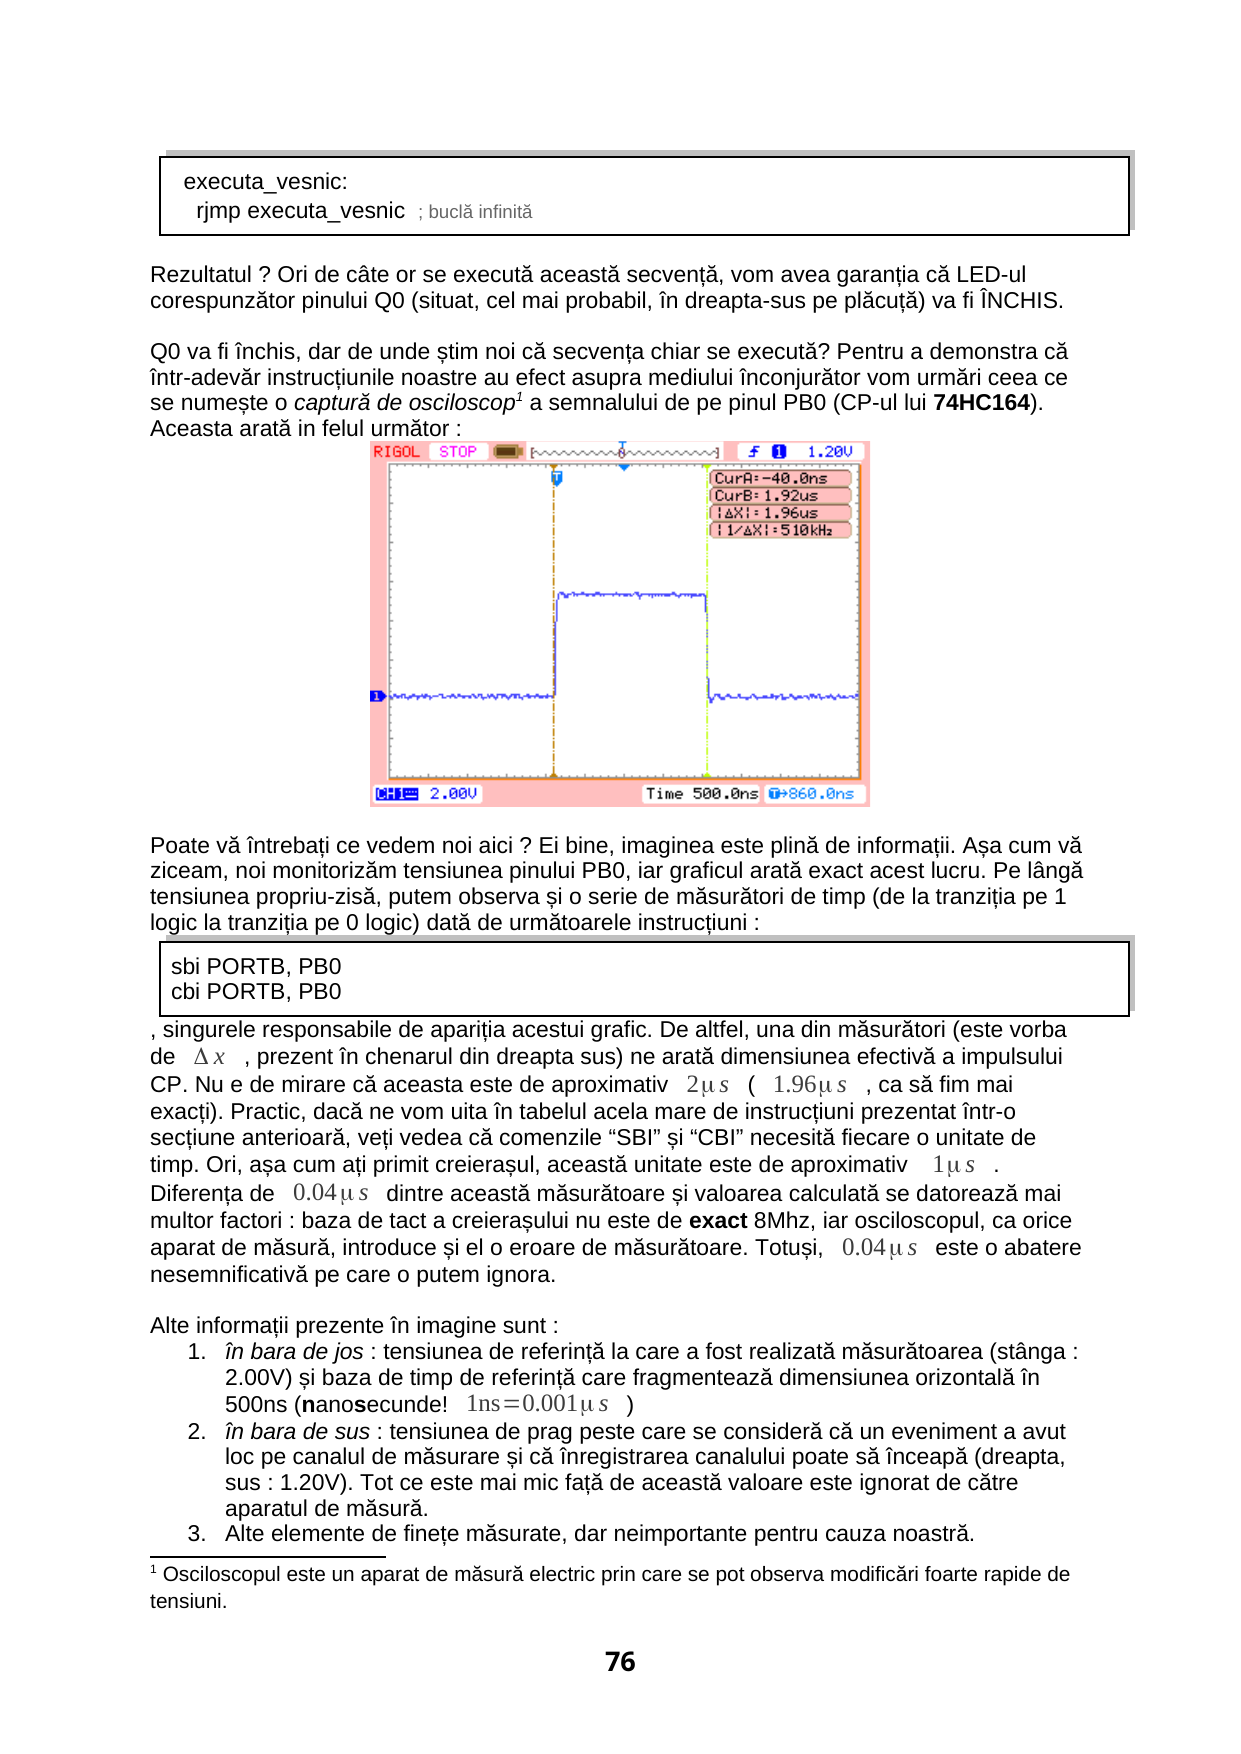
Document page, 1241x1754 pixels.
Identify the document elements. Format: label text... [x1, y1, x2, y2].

text Poate vă întrebați ce vedem noi aici ? Ei bine, imaginea este plină de informații. Așa cum vă ziceam, noi monitorizăm tensiunea pinului PB0, iar graficul arată exact acest lucru. Pe lângă tensiunea propriu-zisă, putem observa și o serie de măsurători de timp (de la tranziția pe 1 logic la tranziția pe 0 logic) dată de următoarele instrucțiuni : [150, 832, 1091, 935]
list în bara de sus : tensiunea de prag peste care se consideră că un eveniment a avut loc pe canalul de măsurare și că înregistrarea canalului poate să înceapă (dreapta, sus : 1.20V). Tot ce este mai mic față de această valoare este ignorat de către aparatul de măsură. [187, 1418, 1091, 1521]
table_header executa_vesnic: rjmp executa_vesnic ; buclă infinită [161, 158, 1128, 234]
picture [370, 441, 871, 807]
text Alte informații prezente în imagine sunt : [150, 1313, 1091, 1339]
text , singurele responsabile de apariția acestui grafic. De altfel, una din măsurători (este vorba de, prezent în chenarul din dreapta sus) ne arată dimensiunea efectivă a impulsului CP. Nu e de mirare că aceasta este de aproximativ(, ca să fim mai exacți). Practic, dacă ne vom uita în tabelul acela mare de instrucțiuni prezentat într-o secțiune anterioară, veți vedea că comenzile “SBI” și “CBI” necesită fiecare o unitate de timp. Ori, așa cum ați primit creierașul, această unitate este de aproximativ . Diferența dedintre această măsurătoare și valoarea calculată se datorează mai multor factori : baza de tact a creierașului nu este de exact 8Mhz, iar osciloscopul, ca orice aparat de măsură, introduce și el o eroare de măsurătoare. Totuși,este o abatere nesemnificativă pe care o putem ignora. [150, 1017, 1091, 1287]
list Alte elemente de finețe măsurate, dar neimportante pentru cauza noastră. [187, 1521, 1091, 1547]
text Osciloscopul este un aparat de măsură electric prin care se pot observa modificări foarte rapide de tensiuni. [150, 1563, 1091, 1613]
text Q0 va fi închis, dar de unde știm noi că secvența chiar se execută? Pentru a demonstra că într-adevăr instrucțiunile noastre au efect asupra mediului înconjurător vom urmări ceea ce se numește o captură de osciloscop a semnalului de pe pinul PB0 (CP-ul lui 74HC164). [150, 338, 1091, 415]
text Rezultatul ? Ori de câte or se execută această secvență, vom avea garanția că LED-ul corespunzător pinului Q0 (situat, cel mai probabil, în dreapta-sus pe plăcuță) va fi ÎNCHIS. [150, 262, 1091, 313]
list în bara de jos : tensiunea de referință la care a fost realizată măsurătoarea (stânga : 2.00V) și baza de timp de referință care fragmentează dimensiunea orizontală în 500ns (nanosecunde!) [187, 1339, 1091, 1418]
table_header sbi PORTB, PB0 cbi PORTB, PB0 [161, 943, 1128, 1015]
text Aceasta arată in felul următor : [150, 415, 1091, 441]
